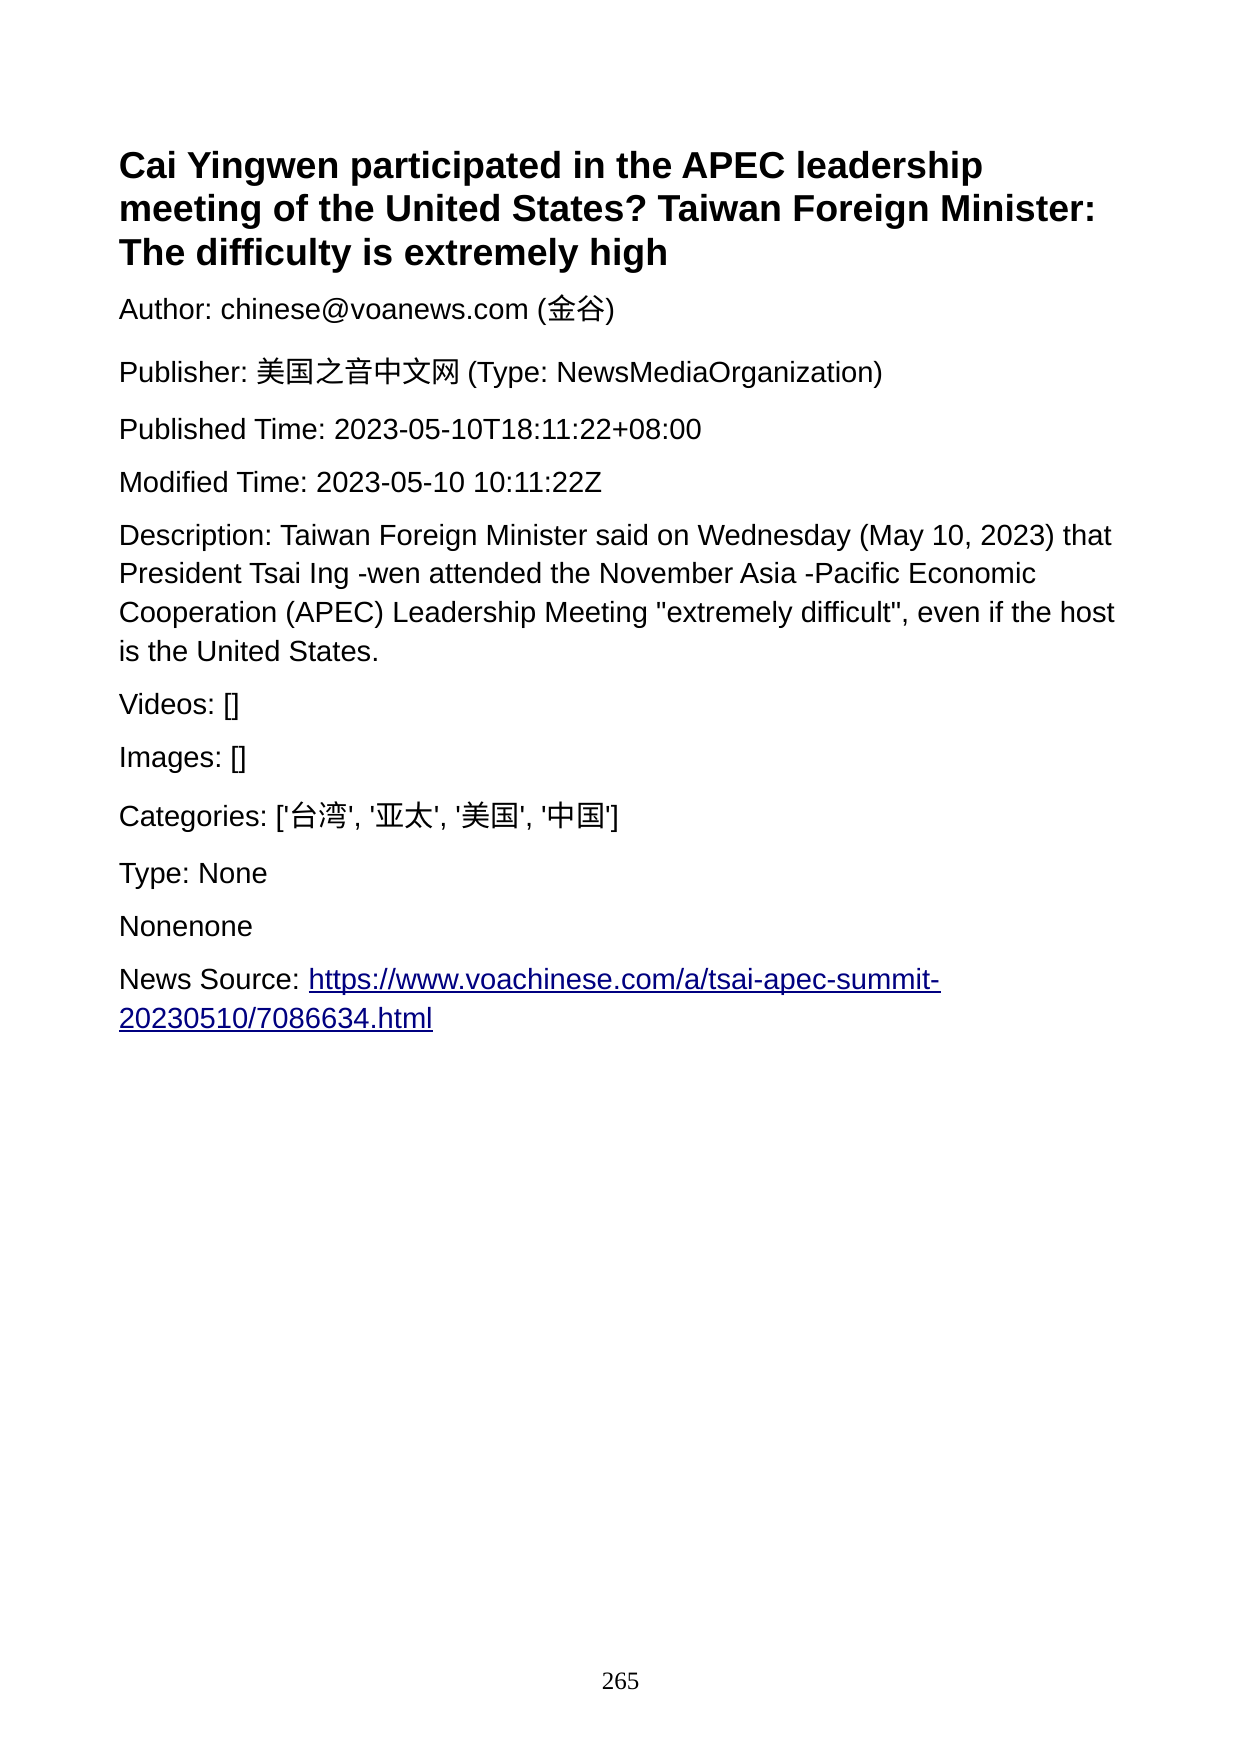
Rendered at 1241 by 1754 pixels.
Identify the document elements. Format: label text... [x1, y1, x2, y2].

text Author: chinese@voanews.com (金谷) [118, 285, 1122, 328]
text Modified Time: 2023-05-10 10:11:22Z [118, 465, 1122, 498]
text Images: [] [118, 740, 1122, 773]
text Nonenone [118, 909, 1122, 943]
text Description: Taiwan Foreign Minister said on Wednesday (May 10, 2023) that President Tsai Ing -wen attended the November Asia -Pacific Economic Cooperation (APEC) Leadership Meeting "extremely difficult", even if the host is the United States. [118, 518, 1122, 667]
text Videos: [] [118, 687, 1122, 720]
text News Source: https://www.voachinese.com/a/tsai-apec-summit-20230510/7086634.html [118, 962, 1122, 1034]
text Type: None [118, 856, 1122, 889]
text Published Time: 2023-05-10T18:11:22+08:00 [118, 412, 1122, 445]
text Categories: ['台湾', '亚太', '美国', '中国'] [118, 793, 1122, 835]
text Publisher: 美国之音中文网 (Type: NewsMediaOrganization) [118, 348, 1122, 391]
subtitle Cai Yingwen participated in the APEC leadership meeting of the United States? Taiwan Foreign Minister: The difficulty is extremely high [118, 143, 1122, 273]
